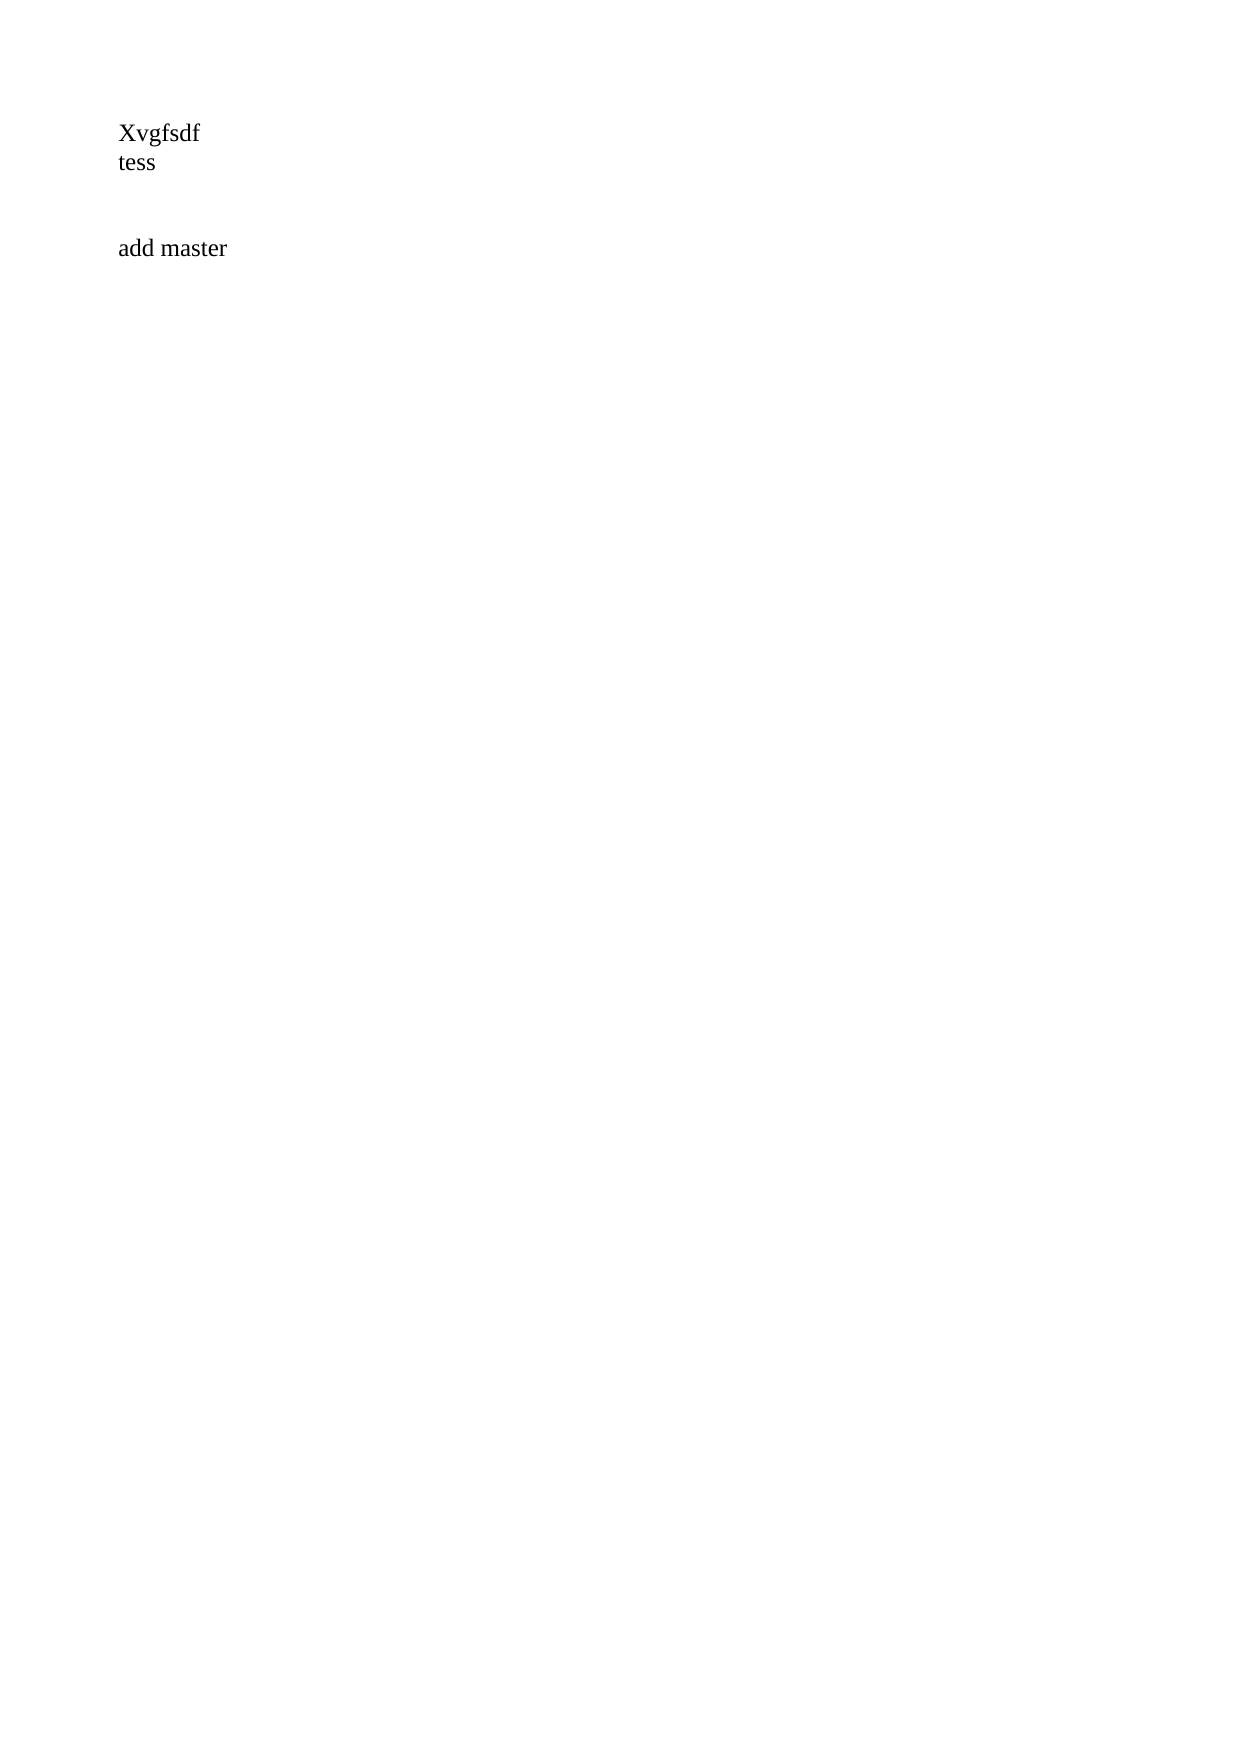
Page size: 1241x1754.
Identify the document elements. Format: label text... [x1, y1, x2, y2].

text tess [118, 147, 1122, 176]
text Xvgfsdf [118, 118, 1122, 147]
text add master [118, 233, 1122, 262]
